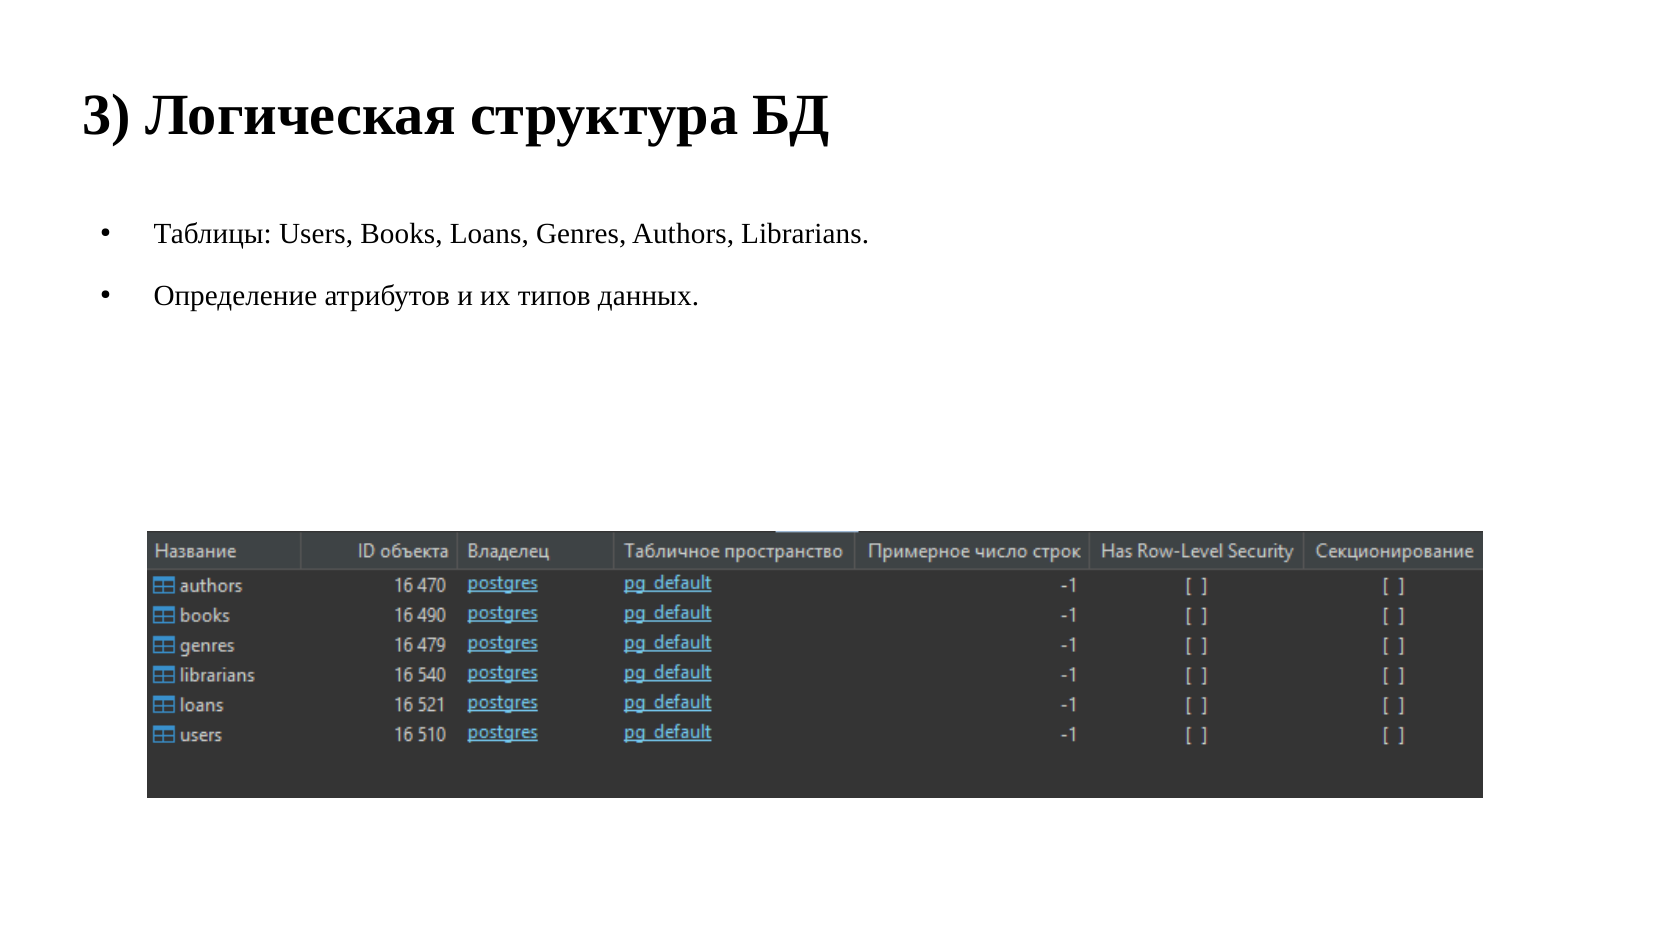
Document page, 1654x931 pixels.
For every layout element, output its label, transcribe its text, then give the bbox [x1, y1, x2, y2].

title 3) Логическая структура БД [82, 37, 1571, 193]
picture [147, 531, 1483, 798]
list Таблицы: Users, Books, Loans, Genres, Authors, Librarians. Определение атрибутов и их типов данных. [82, 217, 1571, 857]
